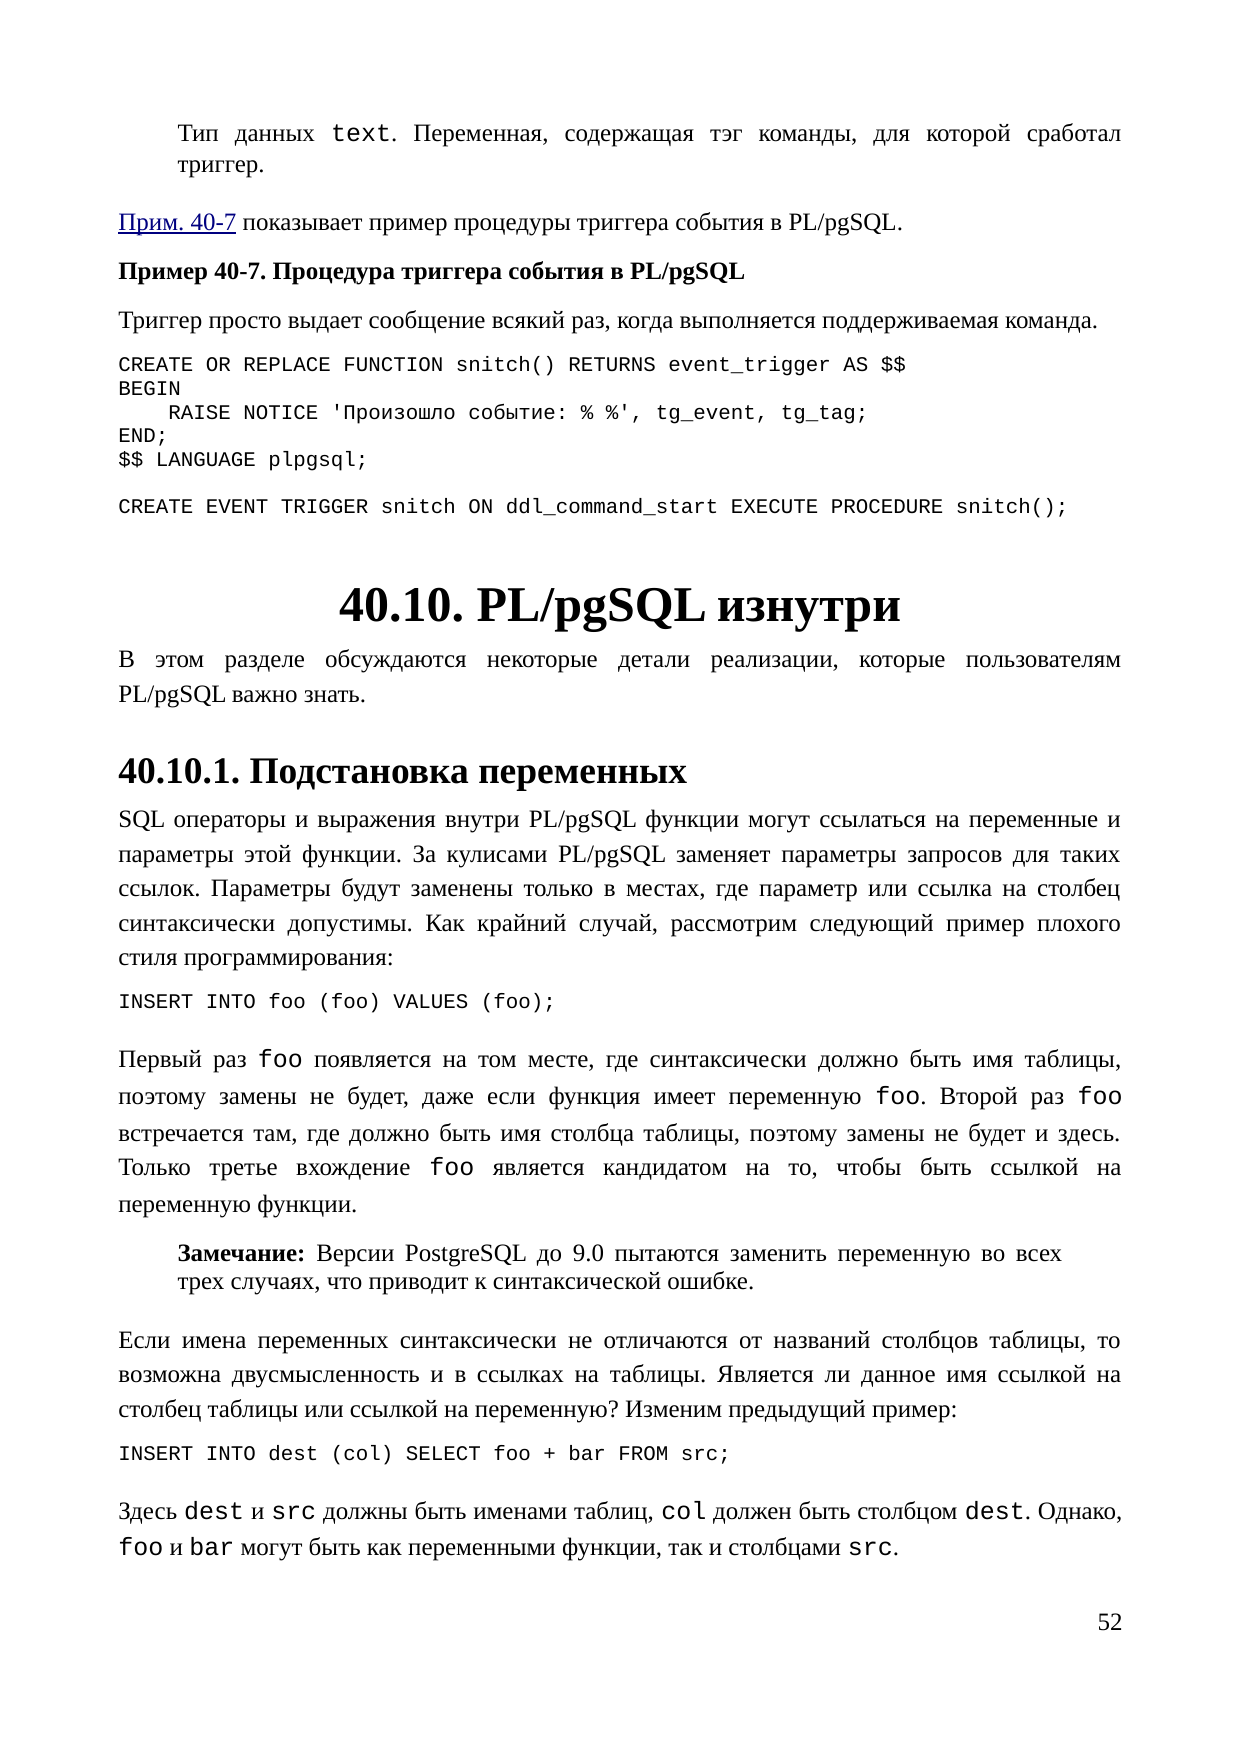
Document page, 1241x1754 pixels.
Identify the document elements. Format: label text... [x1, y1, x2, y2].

text Замечание: Версии PostgreSQL до 9.0 пытаются заменить переменную во всех трех случаях, что приводит к синтаксической ошибке. [177, 1238, 1063, 1295]
text CREATE EVENT TRIGGER snitch ON ddl_command_start EXECUTE PROCEDURE snitch(); [118, 496, 1122, 520]
text BEGIN [118, 378, 1122, 402]
text RAISE NOTICE 'Произошло событие: % %', tg_event, tg_tag; [118, 402, 1122, 425]
text INSERT INTO foo (foo) VALUES (foo); [118, 991, 1122, 1015]
subtitle 40.10.1. Подстановка переменных [118, 749, 1122, 792]
text CREATE OR REPLACE FUNCTION snitch() RETURNS event_trigger AS $$ [118, 354, 1122, 378]
text Если имена переменных синтаксически не отличаются от названий столбцов таблицы, то возможна двусмысленность и в ссылках на таблицы. Является ли данное имя ссылкой на столбец таблицы или ссылкой на переменную? Изменим предыдущий пример: [118, 1325, 1122, 1422]
text Прим. 40-7 показывает пример процедуры триггера события в PL/pgSQL. [118, 207, 1122, 236]
text INSERT INTO dest (col) SELECT foo + bar FROM src; [118, 1443, 1122, 1466]
text В этом разделе обсуждаются некоторые детали реализации, которые пользователям PL/pgSQL важно знать. [118, 644, 1122, 708]
text Первый раз foo появляется на том месте, где синтаксически должно быть имя таблицы, поэтому замены не будет, даже если функция имеет переменную foo. Второй раз foo встречается там, где должно быть имя столбца таблицы, поэтому замены не будет и здесь. Только третье вхождение foo является кандидатом на то, чтобы быть ссылкой на переменную функции. [118, 1044, 1122, 1217]
text $$ LANGUAGE plpgsql; [118, 449, 1122, 473]
text Пример 40-7. Процедура триггера события в PL/pgSQL [118, 256, 1122, 285]
text SQL операторы и выражения внутри PL/pgSQL функции могут ссылаться на переменные и параметры этой функции. За кулисами PL/pgSQL заменяет параметры запросов для таких ссылок. Параметры будут заменены только в местах, где параметр или ссылка на столбец синтаксически допустимы. Как крайний случай, рассмотрим следующий пример плохого стиля программирования: [118, 804, 1122, 971]
subtitle 40.10. PL/pgSQL изнутри [118, 574, 1122, 632]
text Здесь dest и src должны быть именами таблиц, col должен быть столбцом dest. Однако, foo и bar могут быть как переменными функции, так и столбцами src. [118, 1496, 1122, 1563]
text Триггер просто выдает сообщение всякий раз, когда выполняется поддерживаемая команда. [118, 305, 1122, 334]
text END; [118, 425, 1122, 449]
list Тип данных text. Переменная, содержащая тэг команды, для которой сработал триггер. [177, 118, 1122, 178]
